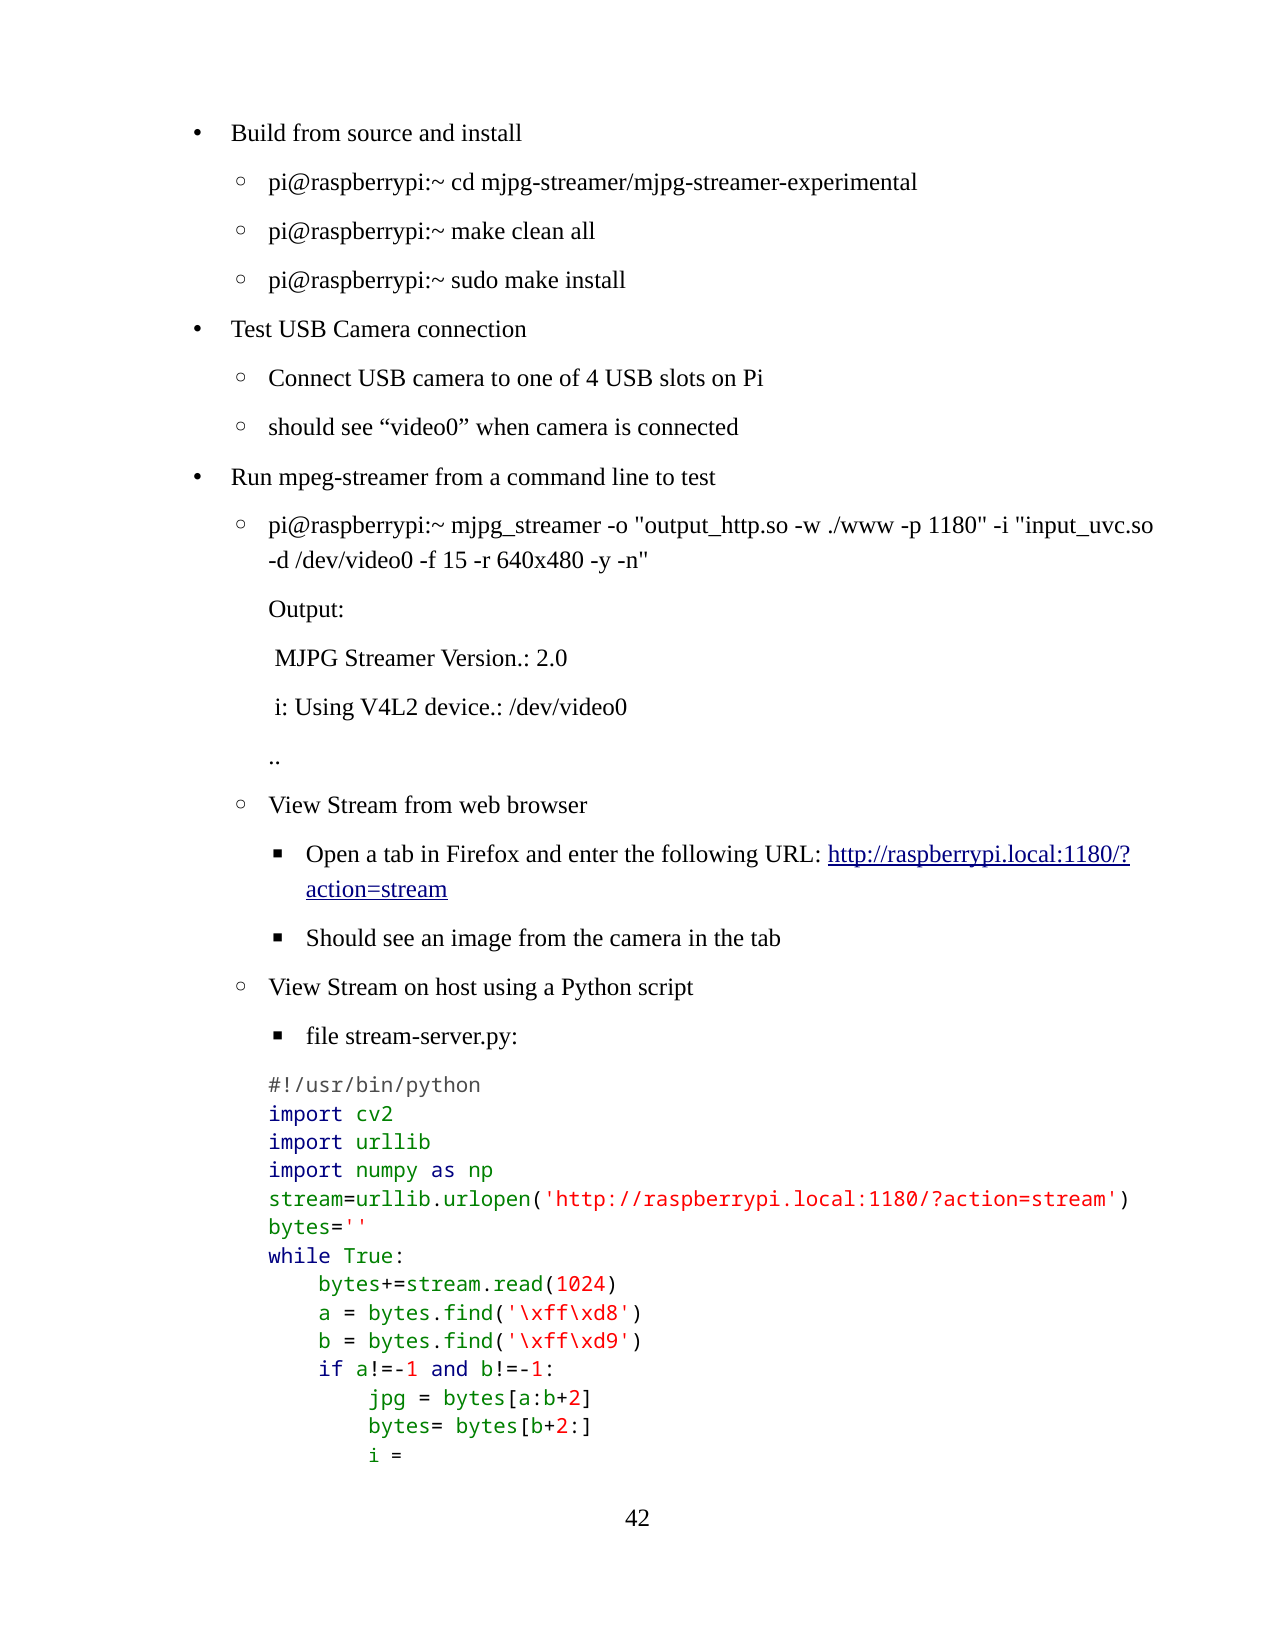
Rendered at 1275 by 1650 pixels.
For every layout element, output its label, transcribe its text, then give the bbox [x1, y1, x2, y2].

list pi@raspberrypi:~ sudo make install [231, 265, 1157, 294]
text while True: [268, 1241, 1157, 1269]
list Should see an image from the camera in the tab [268, 923, 1157, 952]
list pi@raspberrypi:~ cd mjpg-streamer/mjpg-streamer-experimental [231, 167, 1157, 196]
list View Stream on host using a Python script [231, 972, 1157, 1001]
text if a!=-1 and b!=-1: [268, 1354, 1157, 1383]
list Run mpeg-streamer from a command line to test [193, 462, 1157, 490]
text bytes= bytes[b+2:] [268, 1411, 1157, 1440]
text i: Using V4L2 device.: /dev/video0 [268, 692, 1157, 721]
list pi@raspberrypi:~ mjpg_streamer -o "output_http.so -w ./www -p 1180" -i "input_uvc.so -d /dev/video0 -f 15 -r 640x480 -y -n" [231, 511, 1157, 574]
list Test USB Camera connection [193, 314, 1157, 343]
text bytes='' [268, 1212, 1157, 1241]
text jpg = bytes[a:b+2] [268, 1383, 1157, 1411]
text .. [268, 741, 1157, 770]
text import cv2 [268, 1099, 1157, 1127]
list Connect USB camera to one of 4 USB slots on Pi [231, 363, 1157, 392]
text import urllib [268, 1127, 1157, 1156]
text #!/usr/bin/python [268, 1070, 1157, 1099]
list Build from source and install [193, 118, 1157, 147]
list file stream-server.py: [268, 1021, 1157, 1050]
text MJPG Streamer Version.: 2.0 [268, 643, 1157, 672]
text i = [268, 1440, 1157, 1468]
text stream=urllib.urlopen('http://raspberrypi.local:1180/?action=stream') [268, 1184, 1157, 1212]
text import numpy as np [268, 1156, 1157, 1184]
list View Stream from web browser [231, 790, 1157, 819]
list Output: [231, 594, 1157, 623]
text a = bytes.find('\xff\xd8') [268, 1298, 1157, 1326]
list should see “video0” when camera is connected [231, 412, 1157, 441]
list Open a tab in Firefox and enter the following URL: http://raspberrypi.local:1180/?action=stream [268, 839, 1157, 903]
text b = bytes.find('\xff\xd9') [268, 1326, 1157, 1354]
text bytes+=stream.read(1024) [268, 1269, 1157, 1298]
list pi@raspberrypi:~ make clean all [231, 216, 1157, 245]
